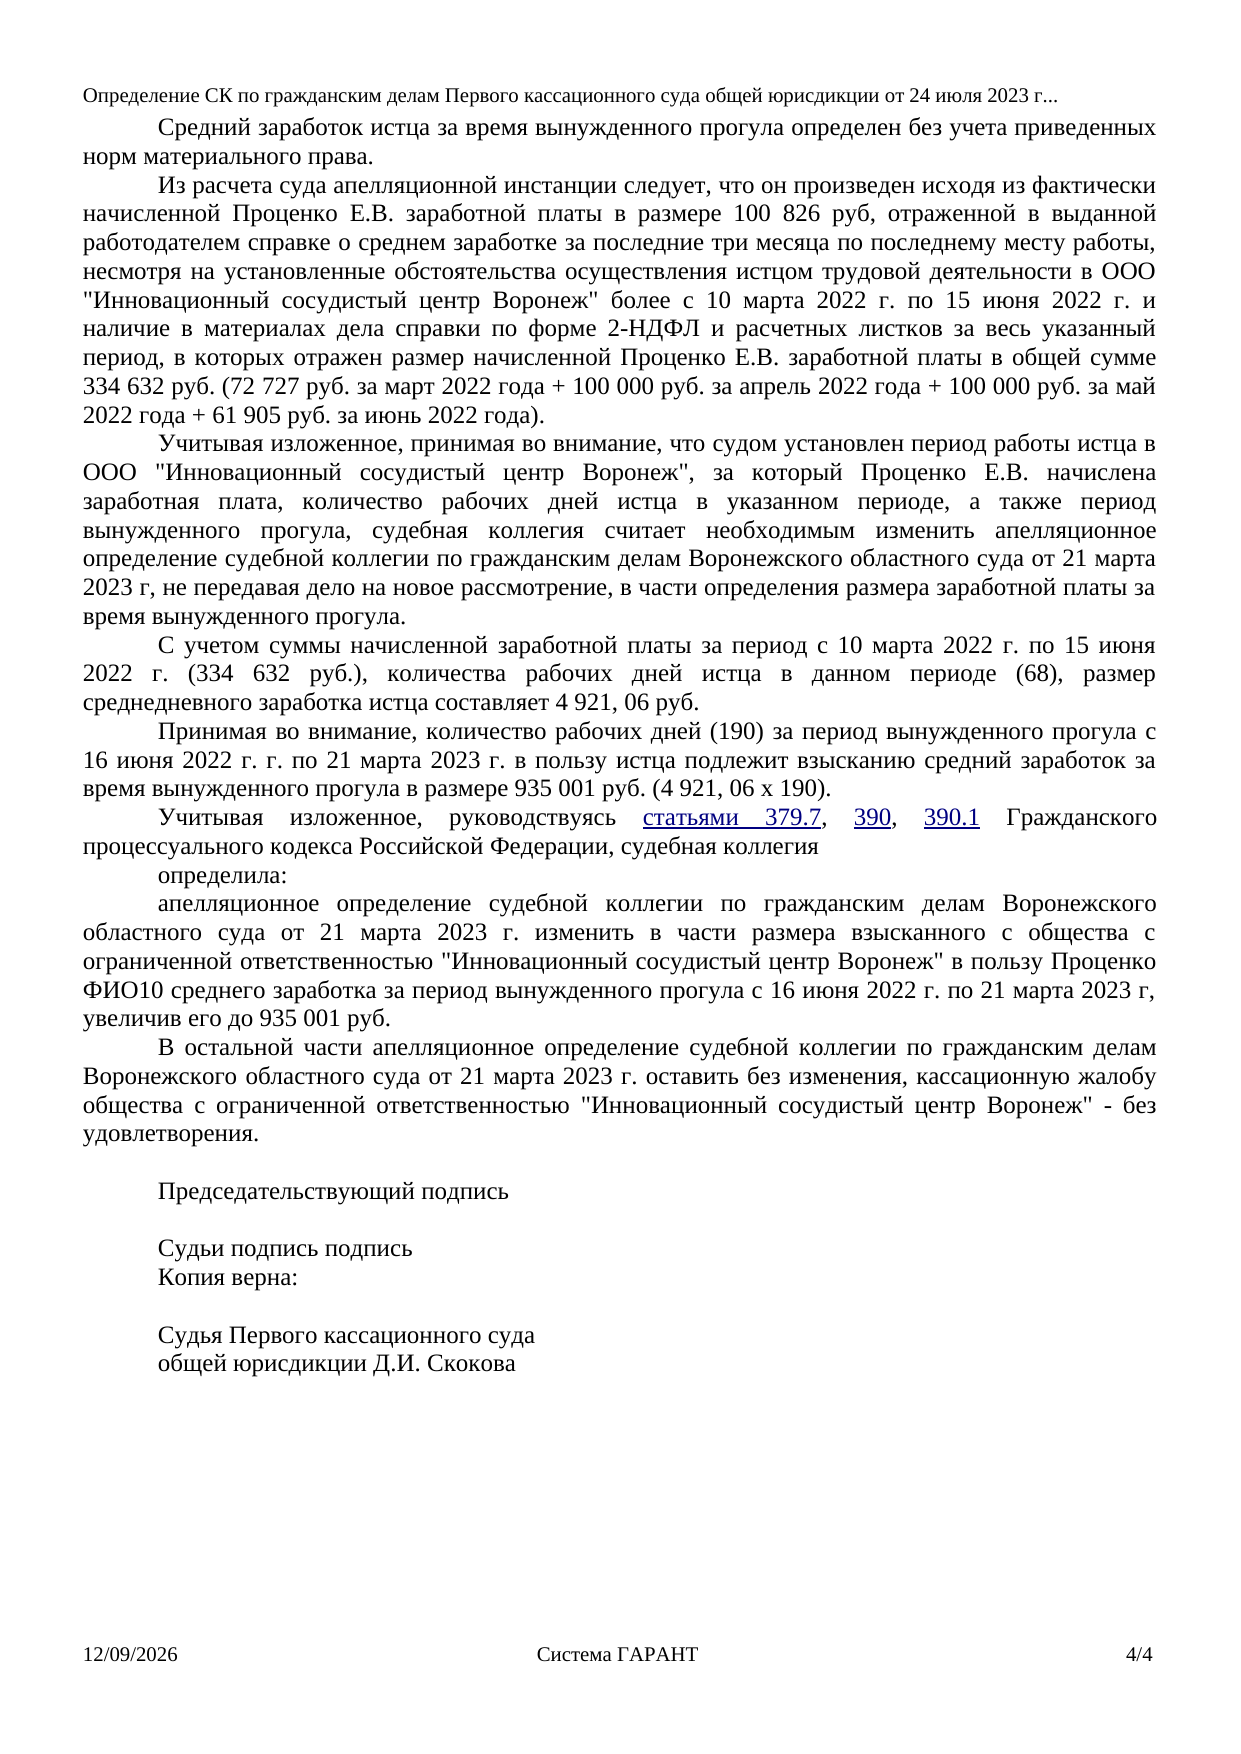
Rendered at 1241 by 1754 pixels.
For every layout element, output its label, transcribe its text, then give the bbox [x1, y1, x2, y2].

text Средний заработок истца за время вынужденного прогула определен без учета приведенных норм материального права. [83, 112, 1157, 170]
text В остальной части апелляционное определение судебной коллегии по гражданским делам Воронежского областного суда от 21 марта 2023 г. оставить без изменения, кассационную жалобу общества с ограниченной ответственностью "Инновационный сосудистый центр Воронеж" - без удовлетворения. [83, 1032, 1157, 1147]
text Председательствующий подпись [83, 1176, 1157, 1205]
text общей юрисдикции Д.И. Скокова [83, 1348, 1157, 1377]
text Копия верна: [83, 1262, 1157, 1291]
text Судья Первого кассационного суда [83, 1320, 1157, 1348]
text апелляционное определение судебной коллегии по гражданским делам Воронежского областного суда от 21 марта 2023 г. изменить в части размера взысканного с общества с ограниченной ответственностью "Инновационный сосудистый центр Воронеж" в пользу Проценко ФИО10 среднего заработка за период вынужденного прогула с 16 июня 2022 г. по 21 марта 2023 г, увеличив его до 935 001 руб. [83, 888, 1157, 1032]
text Учитывая изложенное, принимая во внимание, что судом установлен период работы истца в ООО "Инновационный сосудистый центр Воронеж", за который Проценко Е.В. начислена заработная плата, количество рабочих дней истца в указанном периоде, а также период вынужденного прогула, судебная коллегия считает необходимым изменить апелляционное определение судебной коллегии по гражданским делам Воронежского областного суда от 21 марта 2023 г, не передавая дело на новое рассмотрение, в части определения размера заработной платы за время вынужденного прогула. [83, 428, 1157, 630]
text С учетом суммы начисленной заработной платы за период с 10 марта 2022 г. по 15 июня 2022 г. (334 632 руб.), количества рабочих дней истца в данном периоде (68), размер среднедневного заработка истца составляет 4 921, 06 руб. [83, 630, 1157, 716]
text Судьи подпись подпись [83, 1233, 1157, 1262]
text определила: [83, 860, 1157, 888]
text Учитывая изложенное, руководствуясь статьями 379.7, 390, 390.1 Гражданского процессуального кодекса Российской Федерации, судебная коллегия [83, 802, 1157, 860]
text Принимая во внимание, количество рабочих дней (190) за период вынужденного прогула с 16 июня 2022 г. г. по 21 марта 2023 г. в пользу истца подлежит взысканию средний заработок за время вынужденного прогула в размере 935 001 руб. (4 921, 06 х 190). [83, 716, 1157, 802]
text Из расчета суда апелляционной инстанции следует, что он произведен исходя из фактически начисленной Проценко Е.В. заработной платы в размере 100 826 руб, отраженной в выданной работодателем справке о среднем заработке за последние три месяца по последнему месту работы, несмотря на установленные обстоятельства осуществления истцом трудовой деятельности в ООО "Инновационный сосудистый центр Воронеж" более с 10 марта 2022 г. по 15 июня 2022 г. и наличие в материалах дела справки по форме 2-НДФЛ и расчетных листков за весь указанный период, в которых отражен размер начисленной Проценко Е.В. заработной платы в общей сумме 334 632 руб. (72 727 руб. за март 2022 года + 100 000 руб. за апрель 2022 года + 100 000 руб. за май 2022 года + 61 905 руб. за июнь 2022 года). [83, 170, 1157, 428]
